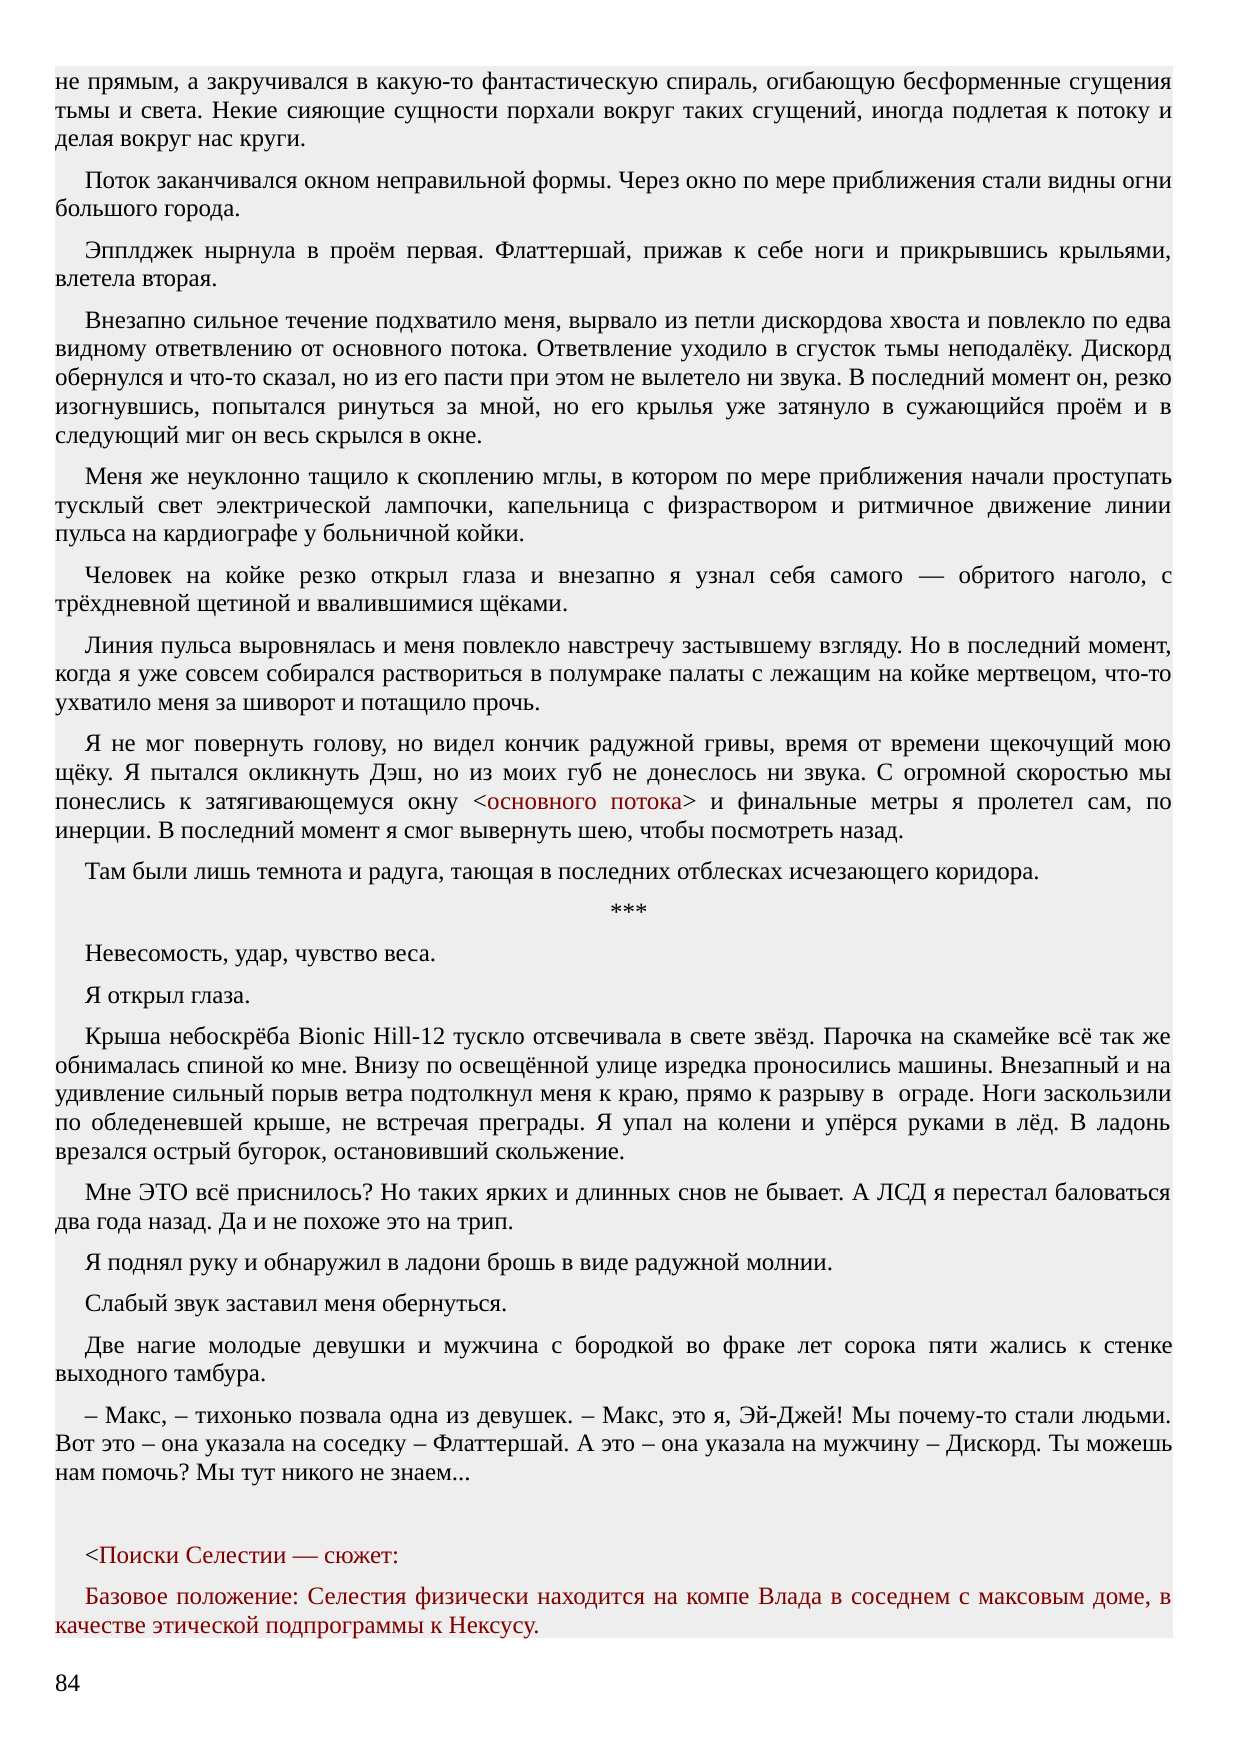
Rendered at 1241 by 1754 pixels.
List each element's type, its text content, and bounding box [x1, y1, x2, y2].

text Две нагие молодые девушки и мужчина с бородкой во фраке лет сорока пяти жались к стенке выходного тамбура. [55, 1330, 1173, 1387]
text Базовое положение: Селестия физически находится на компе Влада в соседнем с максовым доме, в качестве этической подпрограммы к Нексусу. [55, 1581, 1173, 1638]
text Невесомость, удар, чувство веса. [55, 938, 1173, 967]
text Крыша небоскрёба Bionic Hill-12 тускло отсвечивала в свете звёзд. Парочка на скамейке всё так же обнималась спиной ко мне. Внизу по освещённой улице изредка проносились машины. Внезапный и на удивление сильный порыв ветра подтолкнул меня к краю, прямо к разрыву в ограде. Ноги заскользили по обледеневшей крыше, не встречая преграды. Я упал на колени и упёрся руками в лёд. В ладонь врезался острый бугорок, остановивший скольжение. [55, 1021, 1173, 1165]
text Линия пульса выровнялась и меня повлекло навстречу застывшему взгляду. Но в последний момент, когда я уже совсем собирался раствориться в полумраке палаты с лежащим на койке мертвецом, что-то ухватило меня за шиворот и потащило прочь. [55, 630, 1173, 716]
text Я поднял руку и обнаружил в ладони брошь в виде радужной молнии. [55, 1247, 1173, 1276]
text *** [55, 897, 1173, 926]
text Меня же неуклонно тащило к скоплению мглы, в котором по мере приближения начали проступать тусклый свет электрической лампочки, капельница с физраствором и ритмичное движение линии пульса на кардиографе у больничной койки. [55, 461, 1173, 547]
text Там были лишь темнота и радуга, тающая в последних отблесках исчезающего коридора. [55, 856, 1173, 885]
text Мне ЭТО всё приснилось? Но таких ярких и длинных снов не бывает. А ЛСД я перестал баловаться два года назад. Да и не похоже это на трип. [55, 1177, 1173, 1235]
text Поток заканчивался окном неправильной формы. Через окно по мере приближения стали видны огни большого города. [55, 165, 1173, 222]
text Я не мог повернуть голову, но видел кончик радужной гривы, время от времени щекочущий мою щёку. Я пытался окликнуть Дэш, но из моих губ не донеслось ни звука. С огромной скоростью мы понеслись к затягивающемуся окну <основного потока> и финальные метры я пролетел сам, по инерции. В последний момент я смог вывернуть шею, чтобы посмотреть назад. [55, 728, 1173, 843]
text Человек на койке резко открыл глаза и внезапно я узнал себя самого — обритого наголо, с трёхдневной щетиной и ввалившимися щёками. [55, 560, 1173, 617]
text Внезапно сильное течение подхватило меня, вырвало из петли дискордова хвоста и повлекло по едва видному ответвлению от основного потока. Ответвление уходило в сгусток тьмы неподалёку. Дискорд обернулся и что-то сказал, но из его пасти при этом не вылетело ни звука. В последний момент он, резко изогнувшись, попытался ринуться за мной, но его крылья уже затянуло в сужающийся проём и в следующий миг он весь скрылся в окне. [55, 305, 1173, 448]
text Слабый звук заставил меня обернуться. [55, 1288, 1173, 1317]
text Эпплджек нырнула в проём первая. Флаттершай, прижав к себе ноги и прикрывшись крыльями, влетела вторая. [55, 235, 1173, 292]
text Я открыл глаза. [55, 980, 1173, 1008]
text не прямым, а закручивался в какую-то фантастическую спираль, огибающую бесформенные сгущения тьмы и света. Некие сияющие сущности порхали вокруг таких сгущений, иногда подлетая к потоку и делая вокруг нас круги. [55, 66, 1173, 152]
text – Макс, – тихонько позвала одна из девушек. – Макс, это я, Эй-Джей! Мы почему-то стали людьми. Вот это – она указала на соседку – Флаттершай. А это – она указала на мужчину – Дискорд. Ты можешь нам помочь? Мы тут никого не знаем... [55, 1400, 1173, 1486]
text <Поиски Селестии — сюжет: [55, 1540, 1173, 1568]
